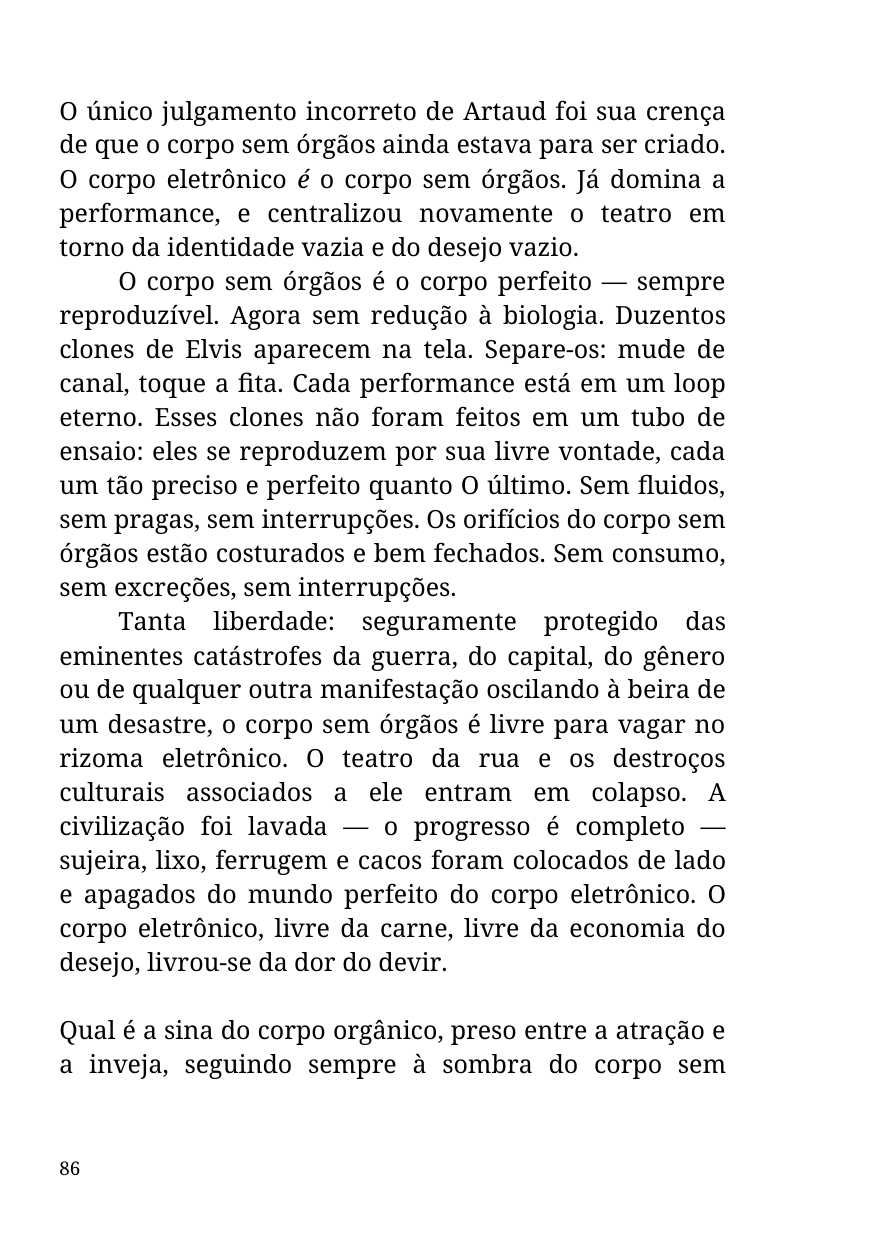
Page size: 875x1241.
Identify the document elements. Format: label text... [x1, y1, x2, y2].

text O único julgamento incorreto de Artaud foi sua crença de que o corpo sem órgãos ainda estava para ser criado. O corpo eletrônico é o corpo sem órgãos. Já domina a performance, e centralizou novamente o teatro em torno da identidade vazia e do desejo vazio. [59, 93, 726, 263]
text O corpo sem órgãos é o corpo perfeito — sempre reproduzível. Agora sem redução à biologia. Duzentos clones de Elvis aparecem na tela. Separe-os: mude de canal, toque a fita. Cada performance está em um loop eterno. Esses clones não foram feitos em um tubo de ensaio: eles se reproduzem por sua livre vontade, cada um tão preciso e perfeito quanto O último. Sem fluidos, sem pragas, sem interrupções. Os orifícios do corpo sem órgãos estão costurados e bem fechados. Sem consumo, sem excreções, sem interrupções. [59, 263, 726, 604]
text Qual é a sina do corpo orgânico, preso entre a atração e a inveja, seguindo sempre à sombra do corpo sem [59, 1013, 726, 1081]
text Tanta liberdade: seguramente protegido das eminentes catástrofes da guerra, do capital, do gênero ou de qualquer outra manifestação oscilando à beira de um desastre, o corpo sem órgãos é livre para vagar no rizoma eletrônico. O teatro da rua e os destroços culturais associados a ele entram em colapso. A civilização foi lavada — o progresso é completo — sujeira, lixo, ferrugem e cacos foram colocados de lado e apagados do mundo perfeito do corpo eletrônico. O corpo eletrônico, livre da carne, livre da economia do desejo, livrou-se da dor do devir. [59, 604, 726, 979]
